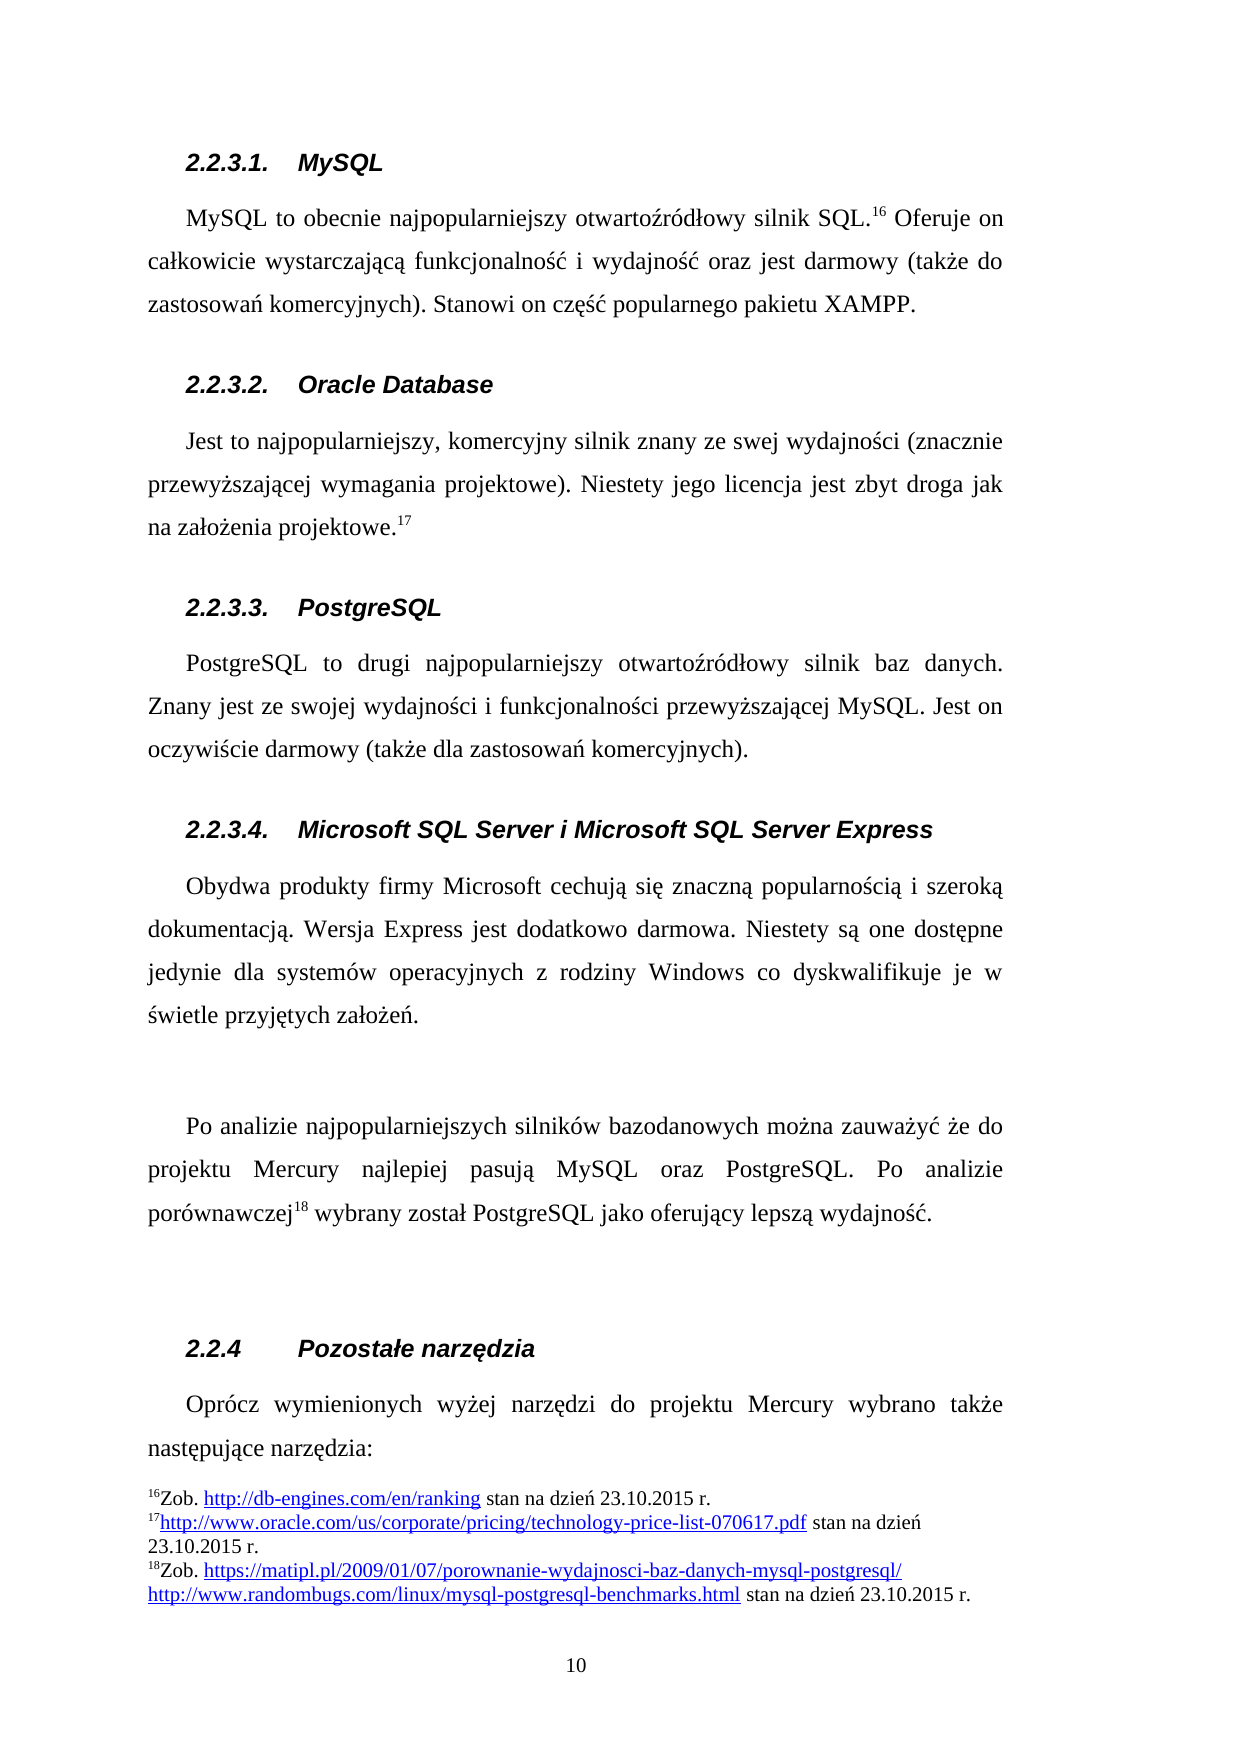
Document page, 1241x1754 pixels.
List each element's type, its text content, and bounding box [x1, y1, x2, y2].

text PostgreSQL to drugi najpopularniejszy otwartoźródłowy silnik baz danych. Znany jest ze swojej wydajności i funkcjonalności przewyższającej MySQL. Jest on oczywiście darmowy (także dla zastosowań komercyjnych). [148, 648, 1004, 763]
subtitle Pozostałe narzędzia [148, 1334, 1004, 1363]
text Oprócz wymienionych wyżej narzędzi do projektu Mercury wybrano także następujące narzędzia: [148, 1389, 1004, 1461]
text http://www.oracle.com/us/corporate/pricing/technology-price-list-070617.pdf stan na dzień 23.10.2015 r. [148, 1510, 1004, 1558]
text Zob. https://matipl.pl/2009/01/07/porownanie-wydajnosci-baz-danych-mysql-postgresql/ [148, 1558, 1004, 1582]
text Jest to najpopularniejszy, komercyjny silnik znany ze swej wydajności (znacznie przewyższającej wymagania projektowe). Niestety jego licencja jest zbyt droga jak na założenia projektowe. [148, 426, 1004, 541]
subtitle PostgreSQL [148, 593, 1004, 621]
text http://www.randombugs.com/linux/mysql-postgresql-benchmarks.html stan na dzień 23.10.2015 r. [148, 1582, 1004, 1606]
subtitle Oracle Database [148, 370, 1004, 399]
text Zob. http://db-engines.com/en/ranking stan na dzień 23.10.2015 r. [148, 1486, 1004, 1510]
text Obydwa produkty firmy Microsoft cechują się znaczną popularnością i szeroką dokumentacją. Wersja Express jest dodatkowo darmowa. Niestety są one dostępne jedynie dla systemów operacyjnych z rodziny Windows co dyskwalifikuje je w świetle przyjętych założeń. [148, 871, 1004, 1029]
subtitle MySQL [148, 148, 1004, 176]
text MySQL to obecnie najpopularniejszy otwartoźródłowy silnik SQL. Oferuje on całkowicie wystarczającą funkcjonalność i wydajność oraz jest darmowy (także do zastosowań komercyjnych). Stanowi on część popularnego pakietu XAMPP. [148, 203, 1004, 318]
subtitle Microsoft SQL Server i Microsoft SQL Server Express [148, 815, 1004, 844]
text Po analizie najpopularniejszych silników bazodanowych można zauważyć że do projektu Mercury najlepiej pasują MySQL oraz PostgreSQL. Po analizie porównawczej wybrany został PostgreSQL jako oferujący lepszą wydajność. [148, 1111, 1004, 1226]
